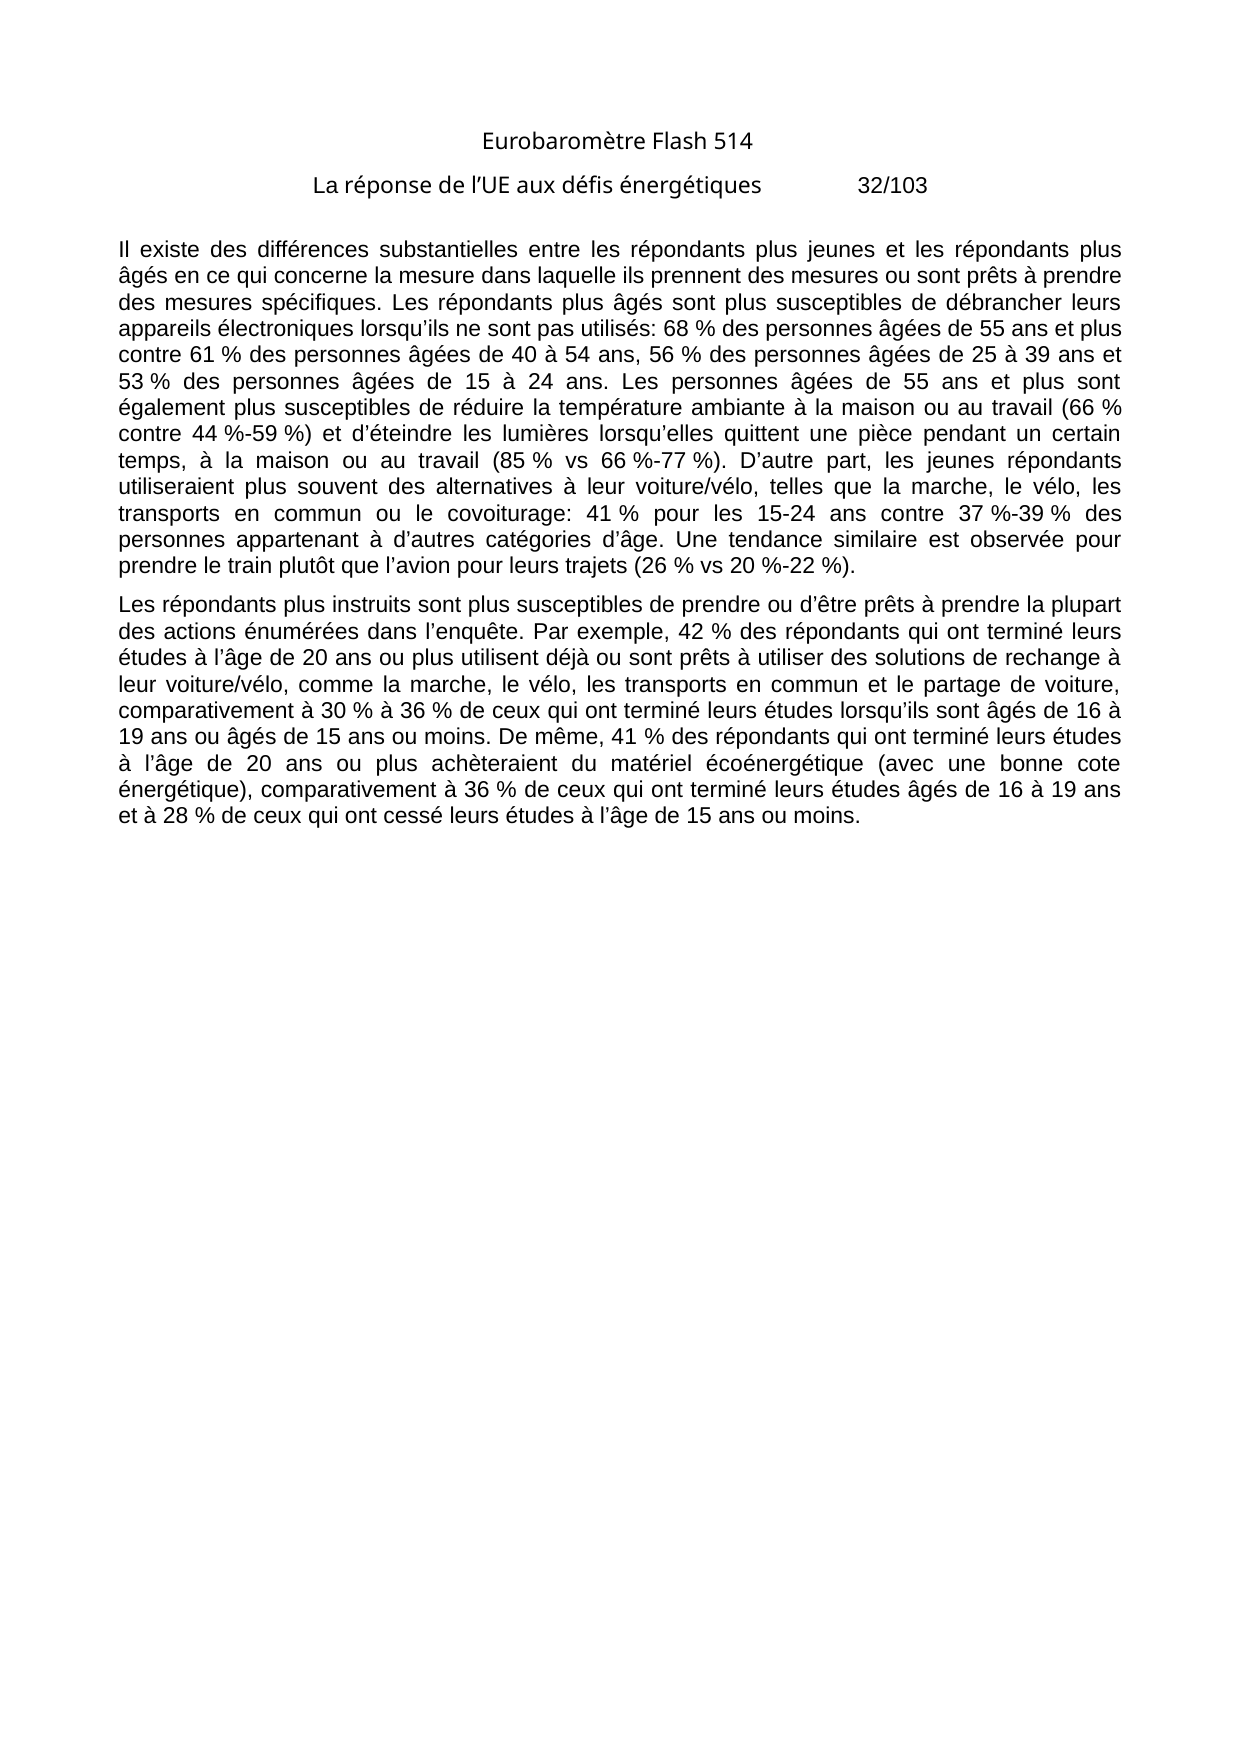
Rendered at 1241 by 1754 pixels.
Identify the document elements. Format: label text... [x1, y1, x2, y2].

text Les répondants plus instruits sont plus susceptibles de prendre ou d’être prêts à prendre la plupart des actions énumérées dans l’enquête. Par exemple, 42 % des répondants qui ont terminé leurs études à l’âge de 20 ans ou plus utilisent déjà ou sont prêts à utiliser des solutions de rechange à leur voiture/vélo, comme la marche, le vélo, les transports en commun et le partage de voiture, comparativement à 30 % à 36 % de ceux qui ont terminé leurs études lorsqu’ils sont âgés de 16 à 19 ans ou âgés de 15 ans ou moins. De même, 41 % des répondants qui ont terminé leurs études à l’âge de 20 ans ou plus achèteraient du matériel écoénergétique (avec une bonne cote énergétique), comparativement à 36 % de ceux qui ont terminé leurs études âgés de 16 à 19 ans et à 28 % de ceux qui ont cessé leurs études à l’âge de 15 ans ou moins. [118, 591, 1122, 829]
text Il existe des différences substantielles entre les répondants plus jeunes et les répondants plus âgés en ce qui concerne la mesure dans laquelle ils prennent des mesures ou sont prêts à prendre des mesures spécifiques. Les répondants plus âgés sont plus susceptibles de débrancher leurs appareils électroniques lorsqu’ils ne sont pas utilisés: 68 % des personnes âgées de 55 ans et plus contre 61 % des personnes âgées de 40 à 54 ans, 56 % des personnes âgées de 25 à 39 ans et 53 % des personnes âgées de 15 à 24 ans. Les personnes âgées de 55 ans et plus sont également plus susceptibles de réduire la température ambiante à la maison ou au travail (66 % contre 44 %-59 %) et d’éteindre les lumières lorsqu’elles quittent une pièce pendant un certain temps, à la maison ou au travail (85 % vs 66 %-77 %). D’autre part, les jeunes répondants utiliseraient plus souvent des alternatives à leur voiture/vélo, telles que la marche, le vélo, les transports en commun ou le covoiturage: 41 % pour les 15-24 ans contre 37 %-39 % des personnes appartenant à d’autres catégories d’âge. Une tendance similaire est observée pour prendre le train plutôt que l’avion pour leurs trajets (26 % vs 20 %-22 %). [118, 236, 1122, 578]
